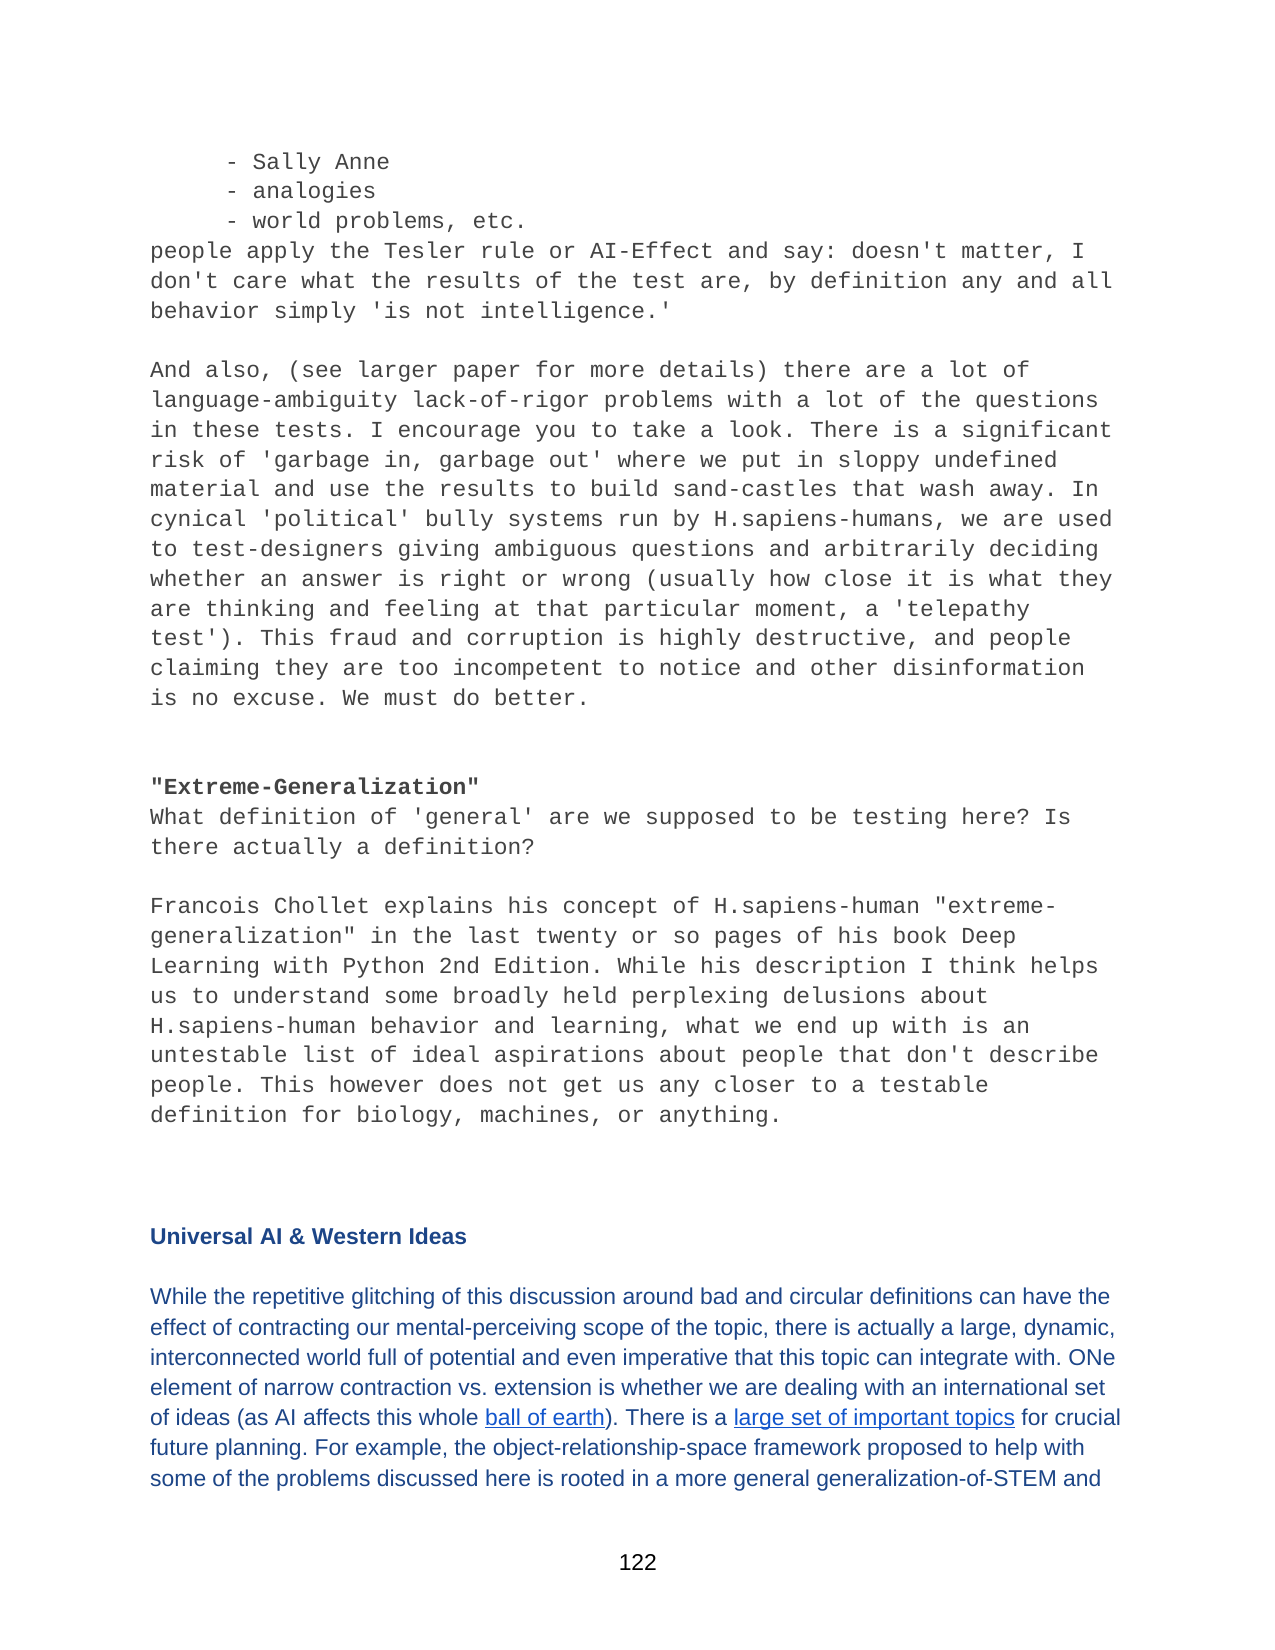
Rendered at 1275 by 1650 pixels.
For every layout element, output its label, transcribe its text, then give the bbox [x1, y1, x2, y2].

text - world problems, etc. [150, 209, 1125, 236]
text "Extreme-Generalization" [150, 776, 1125, 802]
text What definition of 'general' are we supposed to be testing here? Is there actually a definition? [150, 805, 1125, 861]
text people apply the Tesler rule or AI-Effect and say: doesn't matter, I don't care what the results of the test are, by definition any and all behavior simply 'is not intelligence.' [150, 239, 1125, 355]
text Universal AI & Western Ideas [150, 1223, 1125, 1249]
text - Sally Anne [150, 150, 1125, 176]
text Francois Chollet explains his concept of H.sapiens-human "extreme-generalization" in the last twenty or so pages of his book Deep Learning with Python 2nd Edition. While his description I think helps us to understand some broadly held perplexing delusions about H.sapiens-human behavior and learning, what we end up with is an untestable list of ideal aspirations about people that don't describe people. This however does not get us any closer to a testable definition for biology, machines, or anything. [150, 895, 1125, 1129]
text And also, (see larger paper for more details) there are a lot of language-ambiguity lack-of-rigor problems with a lot of the questions in these tests. I encourage you to take a look. There is a significant risk of 'garbage in, garbage out' where we put in sloppy undefined material and use the results to build sand-castles that wash away. In cynical 'political' bully systems run by H.sapiens-humans, we are used to test-designers giving ambiguous questions and arbitrarily deciding whether an answer is right or wrong (usually how close it is what they are thinking and feeling at that particular moment, a 'telepathy test'). This fraud and corruption is highly destructive, and people claiming they are too incompetent to notice and other disinformation is no excuse. We must do better. [150, 358, 1125, 712]
text While the repetitive glitching of this discussion around bad and circular definitions can have the effect of contracting our mental-perceiving scope of the topic, there is actually a large, dynamic, interconnected world full of potential and even imperative that this topic can integrate with. ONe element of narrow contraction vs. extension is whether we are dealing with an international set of ideas (as AI affects this whole ball of earth). There is a large set of important topics for crucial future planning. For example, the object-relationship-space framework proposed to help with some of the problems discussed here is rooted in a more general generalization-of-STEM and [150, 1283, 1125, 1491]
text - analogies [150, 180, 1125, 206]
